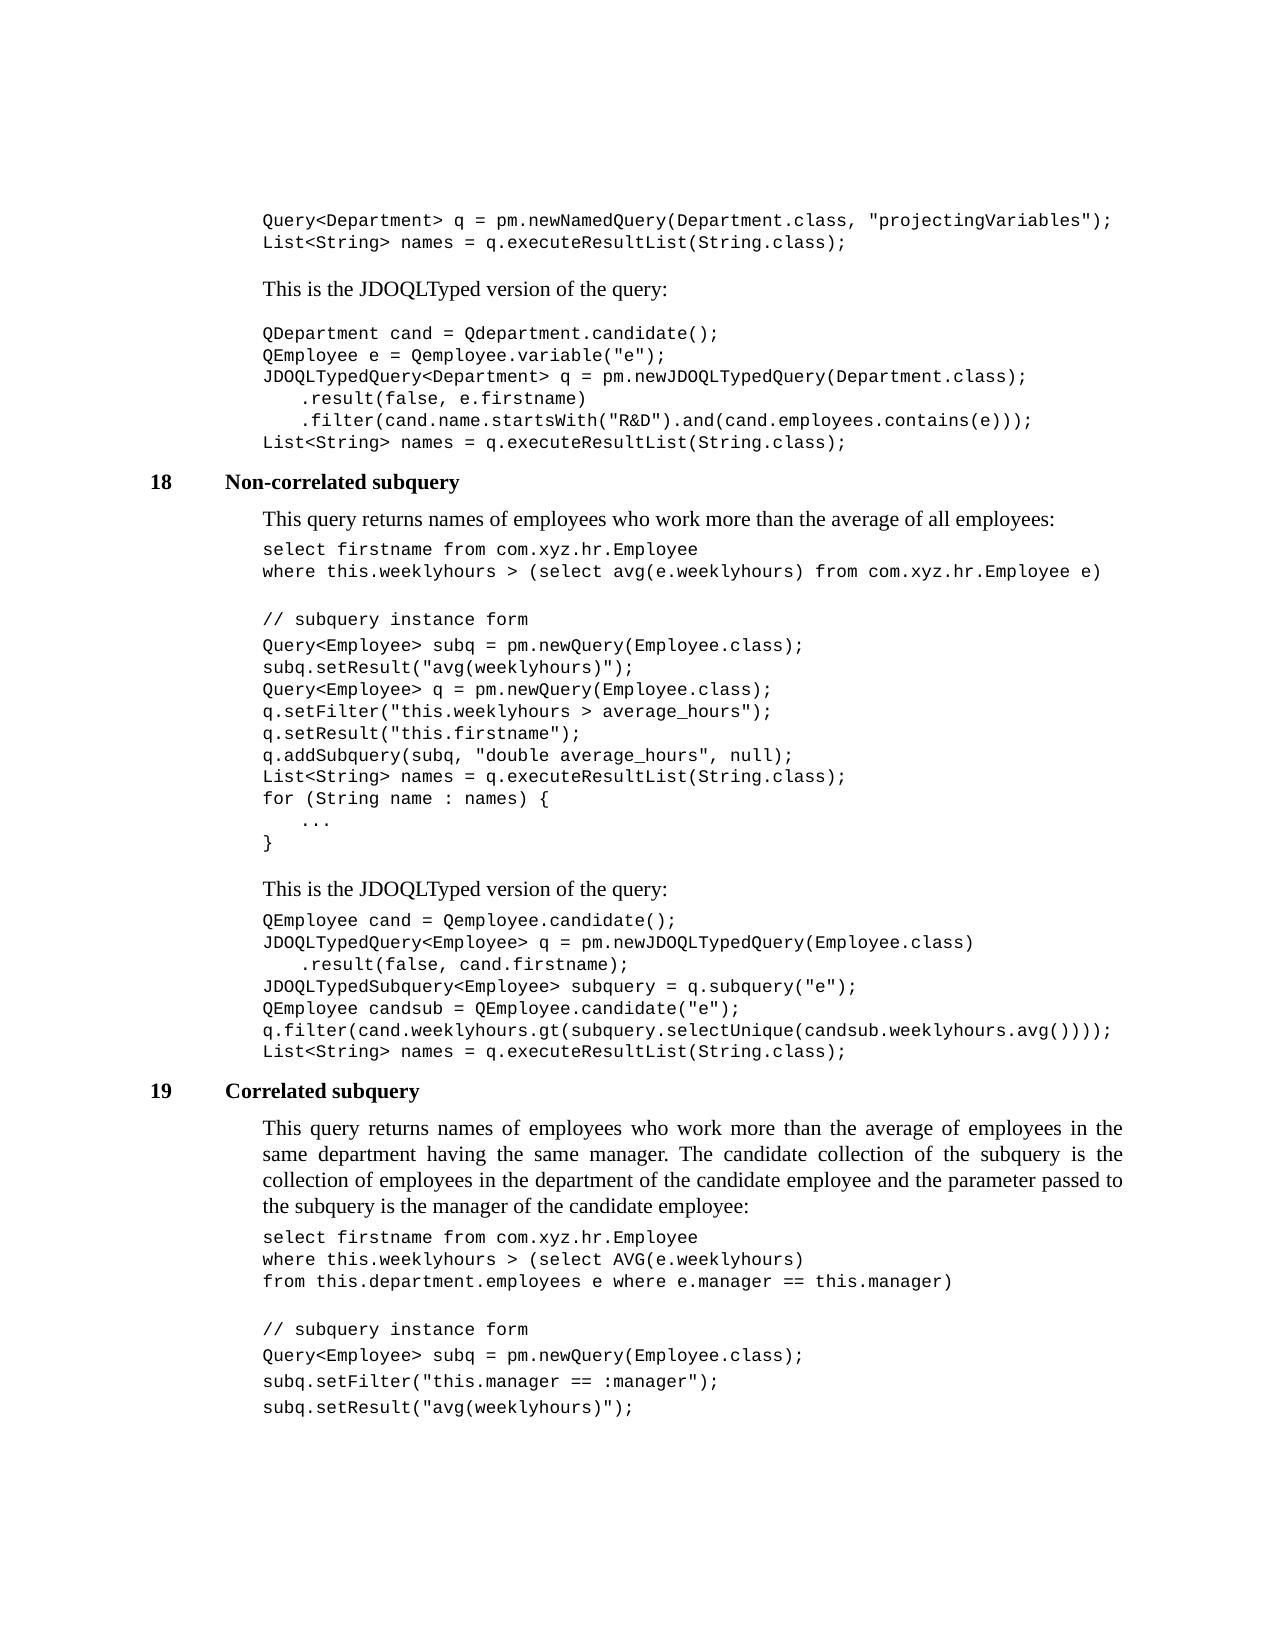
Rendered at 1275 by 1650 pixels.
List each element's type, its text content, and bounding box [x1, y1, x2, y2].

text QEmployee candsub = QEmployee.candidate("e"); [262, 997, 1125, 1019]
text JDOQLTypedSubquery<Employee> subquery = q.subquery("e"); [262, 976, 1125, 997]
text List<String> names = q.executeResultList(String.class); [262, 232, 1125, 254]
text Query<Employee> subq = pm.newQuery(Employee.class); [262, 1340, 1125, 1366]
subtitle Correlated subquery [150, 1078, 1125, 1104]
text This query returns names of employees who work more than the average of all employees: [262, 505, 1125, 531]
subtitle Non-correlated subquery [150, 468, 1125, 494]
text subq.setResult("avg(weeklyhours)"); [262, 1392, 1125, 1418]
text subq.setFilter("this.manager == :manager"); [262, 1366, 1125, 1392]
text q.setFilter("this.weeklyhours > average_hours"); [262, 701, 1125, 722]
text List<String> names = q.executeResultList(String.class); [262, 766, 1125, 788]
text subq.setResult("avg(weeklyhours)"); [262, 657, 1125, 679]
text QEmployee e = Qemployee.variable("e"); [262, 344, 1125, 366]
text .filter(cand.name.startsWith("R&D").and(cand.employees.contains(e))); [262, 410, 1125, 432]
text select firstname from com.xyz.hr.Employee where this.weeklyhours > (select AVG(e.weeklyhours) from this.department.employees e where e.manager == this.manager) [262, 1227, 1125, 1292]
text .result(false, cand.firstname); [262, 954, 1125, 976]
text .result(false, e.firstname) [262, 388, 1125, 410]
text Query<Employee> subq = pm.newQuery(Employee.class); [262, 631, 1125, 657]
text // subquery instance form [262, 1314, 1125, 1340]
text q.setResult("this.firstname"); [262, 722, 1125, 744]
text This is the JDOQLTyped version of the query: [262, 276, 1125, 302]
text JDOQLTypedQuery<Employee> q = pm.newJDOQLTypedQuery(Employee.class) [262, 932, 1125, 954]
text Query<Department> q = pm.newNamedQuery(Department.class, "projectingVariables"); [262, 210, 1125, 232]
text } [262, 832, 1125, 854]
text JDOQLTypedQuery<Department> q = pm.newJDOQLTypedQuery(Department.class); [262, 366, 1125, 388]
text List<String> names = q.executeResultList(String.class); [262, 432, 1125, 454]
text select firstname from com.xyz.hr.Employee where this.weeklyhours > (select avg(e.weeklyhours) from com.xyz.hr.Employee e) [262, 539, 1125, 583]
text List<String> names = q.executeResultList(String.class); [262, 1041, 1125, 1063]
text for (String name : names) { [262, 788, 1125, 810]
text This is the JDOQLTyped version of the query: [262, 876, 1125, 902]
text QDepartment cand = Qdepartment.candidate(); [262, 322, 1125, 344]
text ... [262, 810, 1125, 832]
text Query<Employee> q = pm.newQuery(Employee.class); [262, 679, 1125, 701]
text q.filter(cand.weeklyhours.gt(subquery.selectUnique(candsub.weeklyhours.avg()))); [262, 1019, 1125, 1041]
text q.addSubquery(subq, "double average_hours", null); [262, 744, 1125, 766]
text This query returns names of employees who work more than the average of employees in the same department having the same manager. The candidate collection of the subquery is the collection of employees in the department of the candidate employee and the parameter passed to the subquery is the manager of the candidate employee: [262, 1114, 1125, 1218]
text // subquery instance form [262, 605, 1125, 631]
text QEmployee cand = Qemployee.candidate(); [262, 910, 1125, 932]
